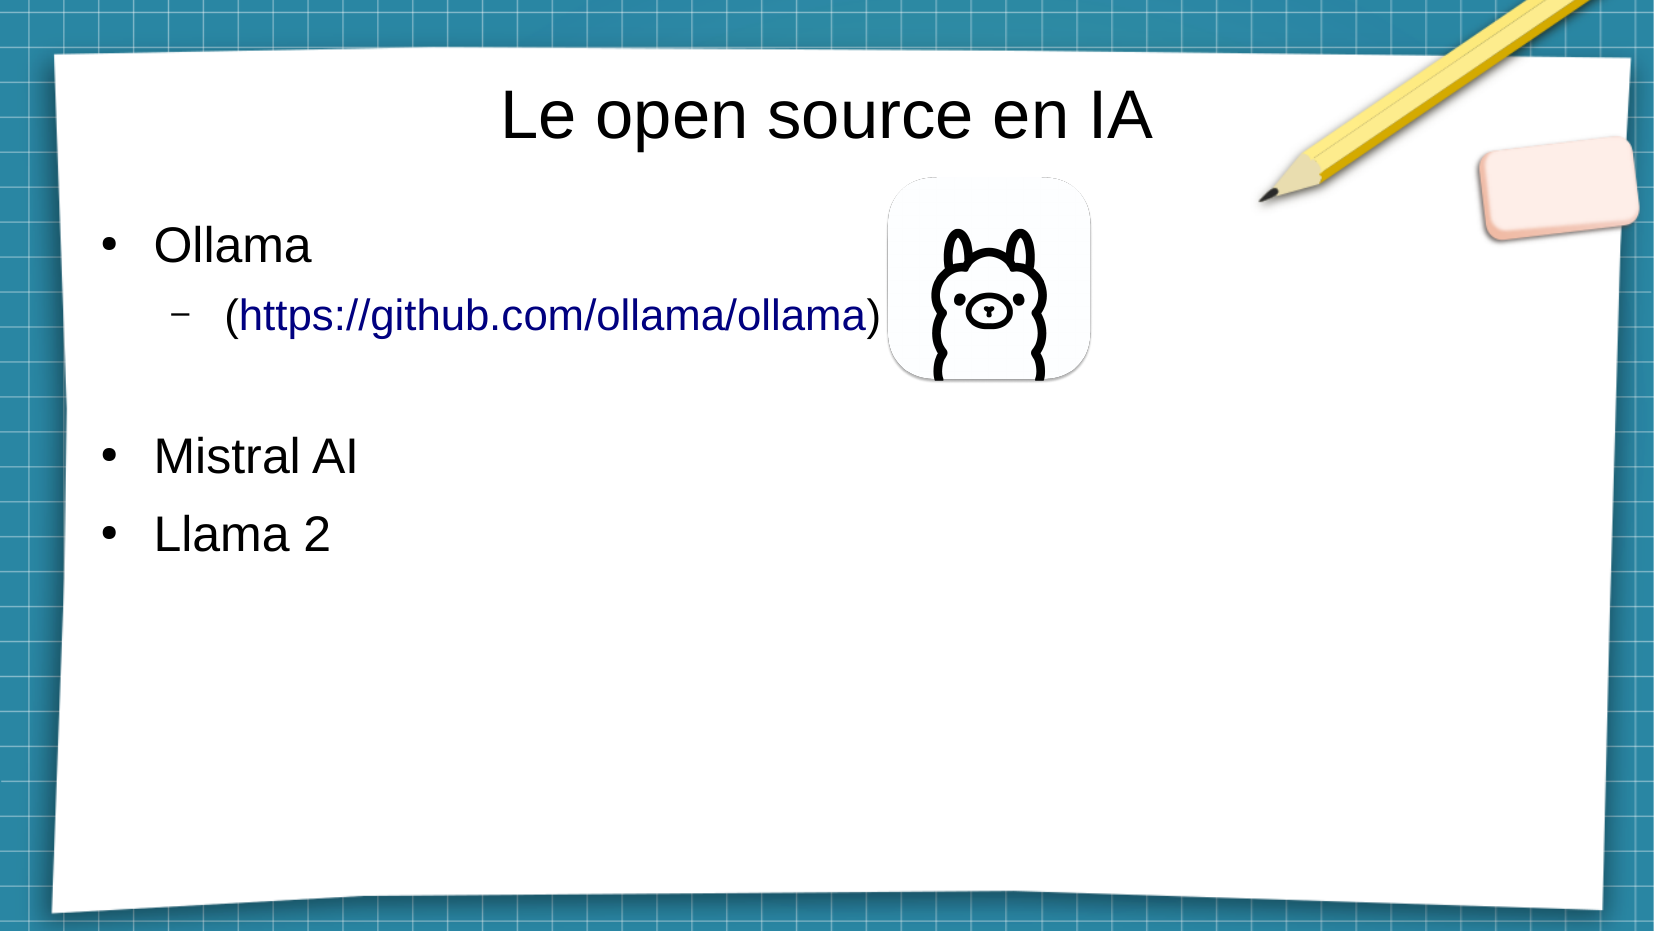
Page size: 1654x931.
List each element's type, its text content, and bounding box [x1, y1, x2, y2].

picture [0, 0, 1654, 931]
list Ollama (https://github.com/ollama/ollama) Mistral AI Llama 2 [82, 217, 1571, 757]
title Le open source en IA [82, 36, 1571, 193]
